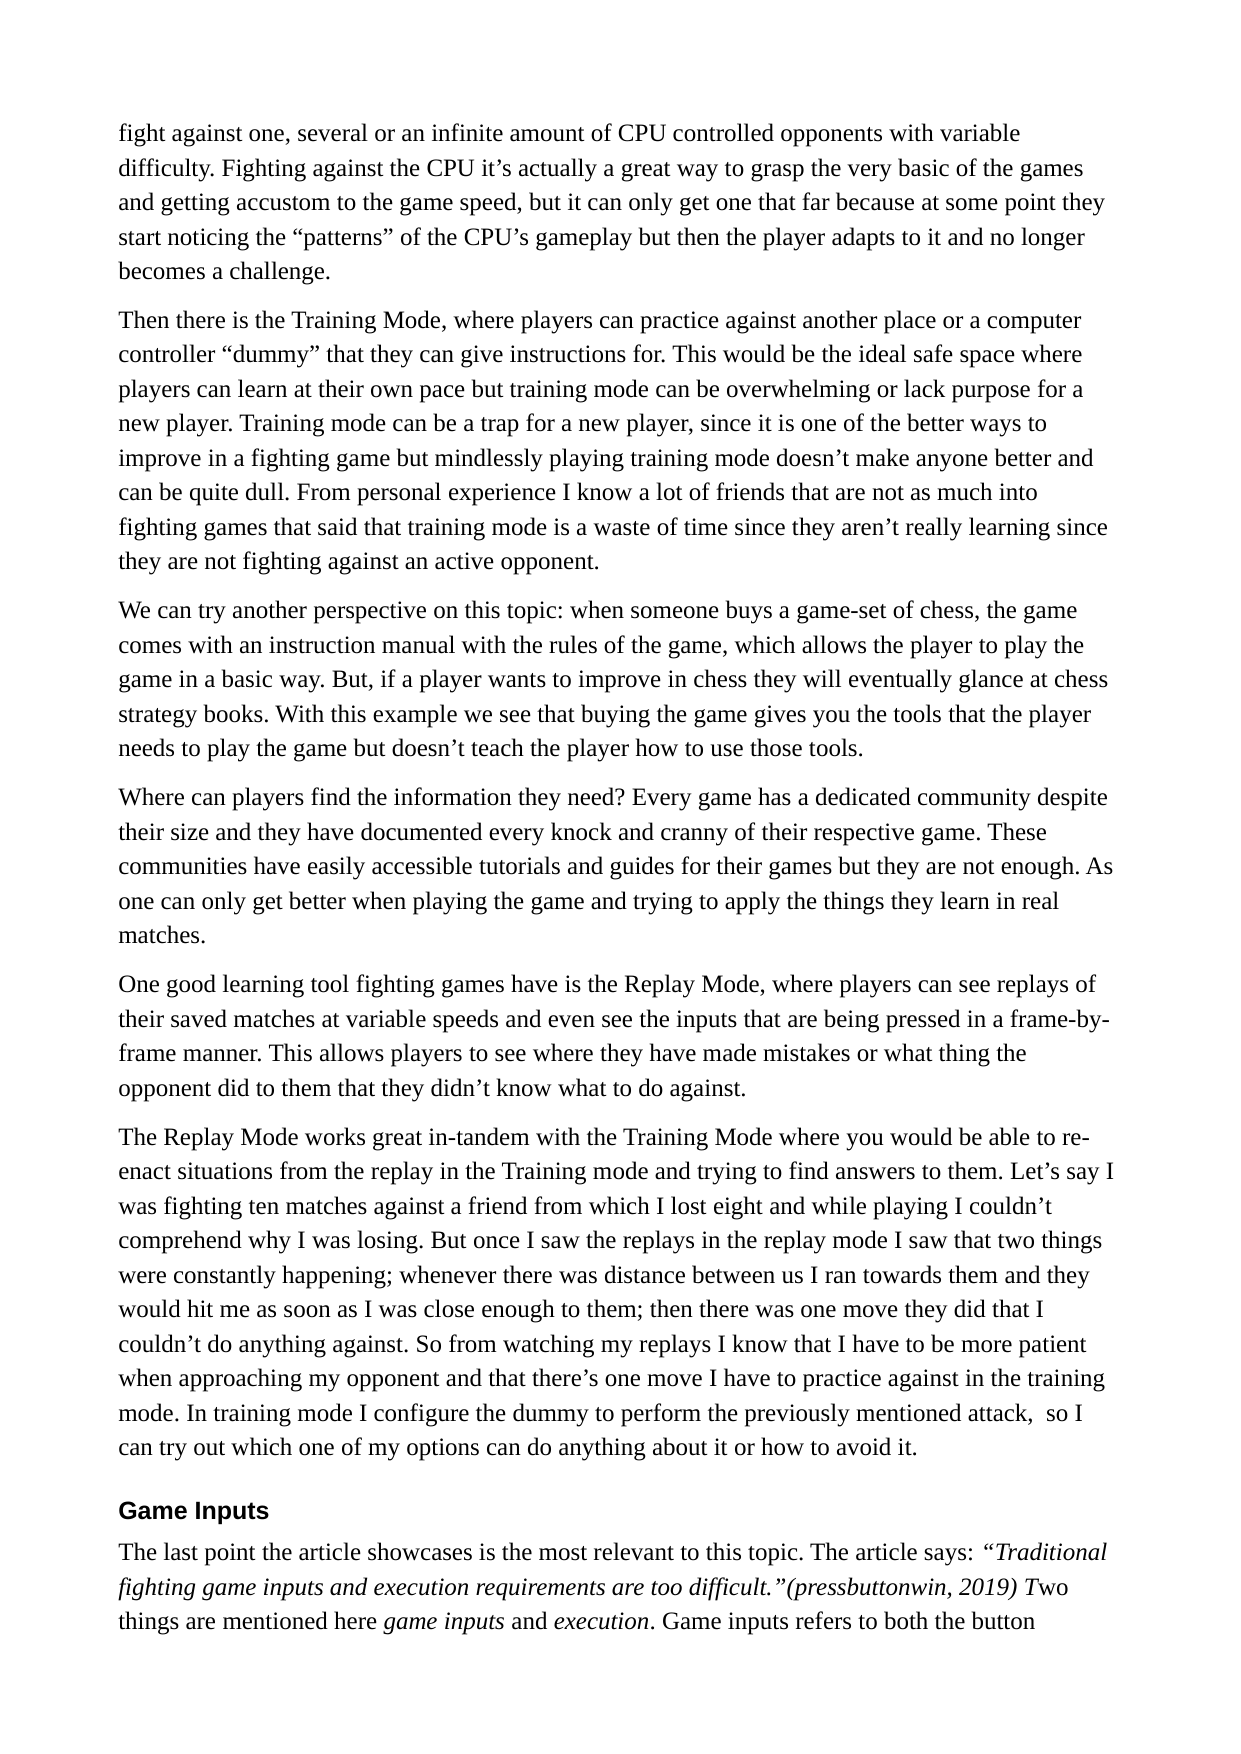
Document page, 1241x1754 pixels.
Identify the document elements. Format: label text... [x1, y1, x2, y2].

text The Replay Mode works great in-tandem with the Training Mode where you would be able to re-enact situations from the replay in the Training mode and trying to find answers to them. Let’s say I was fighting ten matches against a friend from which I lost eight and while playing I couldn’t comprehend why I was losing. But once I saw the replays in the replay mode I saw that two things were constantly happening; whenever there was distance between us I ran towards them and they would hit me as soon as I was close enough to them; then there was one move they did that I couldn’t do anything against. So from watching my replays I know that I have to be more patient when approaching my opponent and that there’s one move I have to practice against in the training mode. In training mode I configure the dummy to perform the previously mentioned attack, so I can try out which one of my options can do anything about it or how to avoid it. [118, 1122, 1122, 1461]
text Then there is the Training Mode, where players can practice against another place or a computer controller “dummy” that they can give instructions for. This would be the ideal safe space where players can learn at their own pace but training mode can be overwhelming or lack purpose for a new player. Training mode can be a trap for a new player, since it is one of the better ways to improve in a fighting game but mindlessly playing training mode doesn’t make anyone better and can be quite dull. From personal experience I know a lot of friends that are not as much into fighting games that said that training mode is a waste of time since they aren’t really learning since they are not fighting against an active opponent. [118, 305, 1122, 575]
text The last point the article showcases is the most relevant to this topic. The article says: “Traditional fighting game inputs and execution requirements are too difficult.”(pressbuttonwin, 2019) Two things are mentioned here game inputs and execution. Game inputs refers to both the button [118, 1537, 1122, 1635]
text We can try another perspective on this topic: when someone buys a game-set of chess, the game comes with an instruction manual with the rules of the game, which allows the player to play the game in a basic way. But, if a player wants to improve in chess they will eventually glance at chess strategy books. With this example we see that buying the game gives you the tools that the player needs to play the game but doesn’t teach the player how to use those tools. [118, 596, 1122, 762]
text fight against one, several or an infinite amount of CPU controlled opponents with variable difficulty. Fighting against the CPU it’s actually a great way to grasp the very basic of the games and getting accustom to the game speed, but it can only get one that far because at some point they start noticing the “patterns” of the CPU’s gameplay but then the player adapts to it and no longer becomes a challenge. [118, 118, 1122, 285]
subtitle Game Inputs [118, 1496, 1122, 1525]
text Where can players find the information they need? Every game has a dedicated community despite their size and they have documented every knock and cranny of their respective game. These communities have easily accessible tutorials and guides for their games but they are not enough. As one can only get better when playing the game and trying to apply the things they learn in real matches. [118, 782, 1122, 949]
text One good learning tool fighting games have is the Replay Mode, where players can see replays of their saved matches at variable speeds and even see the inputs that are being pressed in a frame-by-frame manner. This allows players to see where they have made mistakes or what thing the opponent did to them that they didn’t know what to do against. [118, 969, 1122, 1102]
